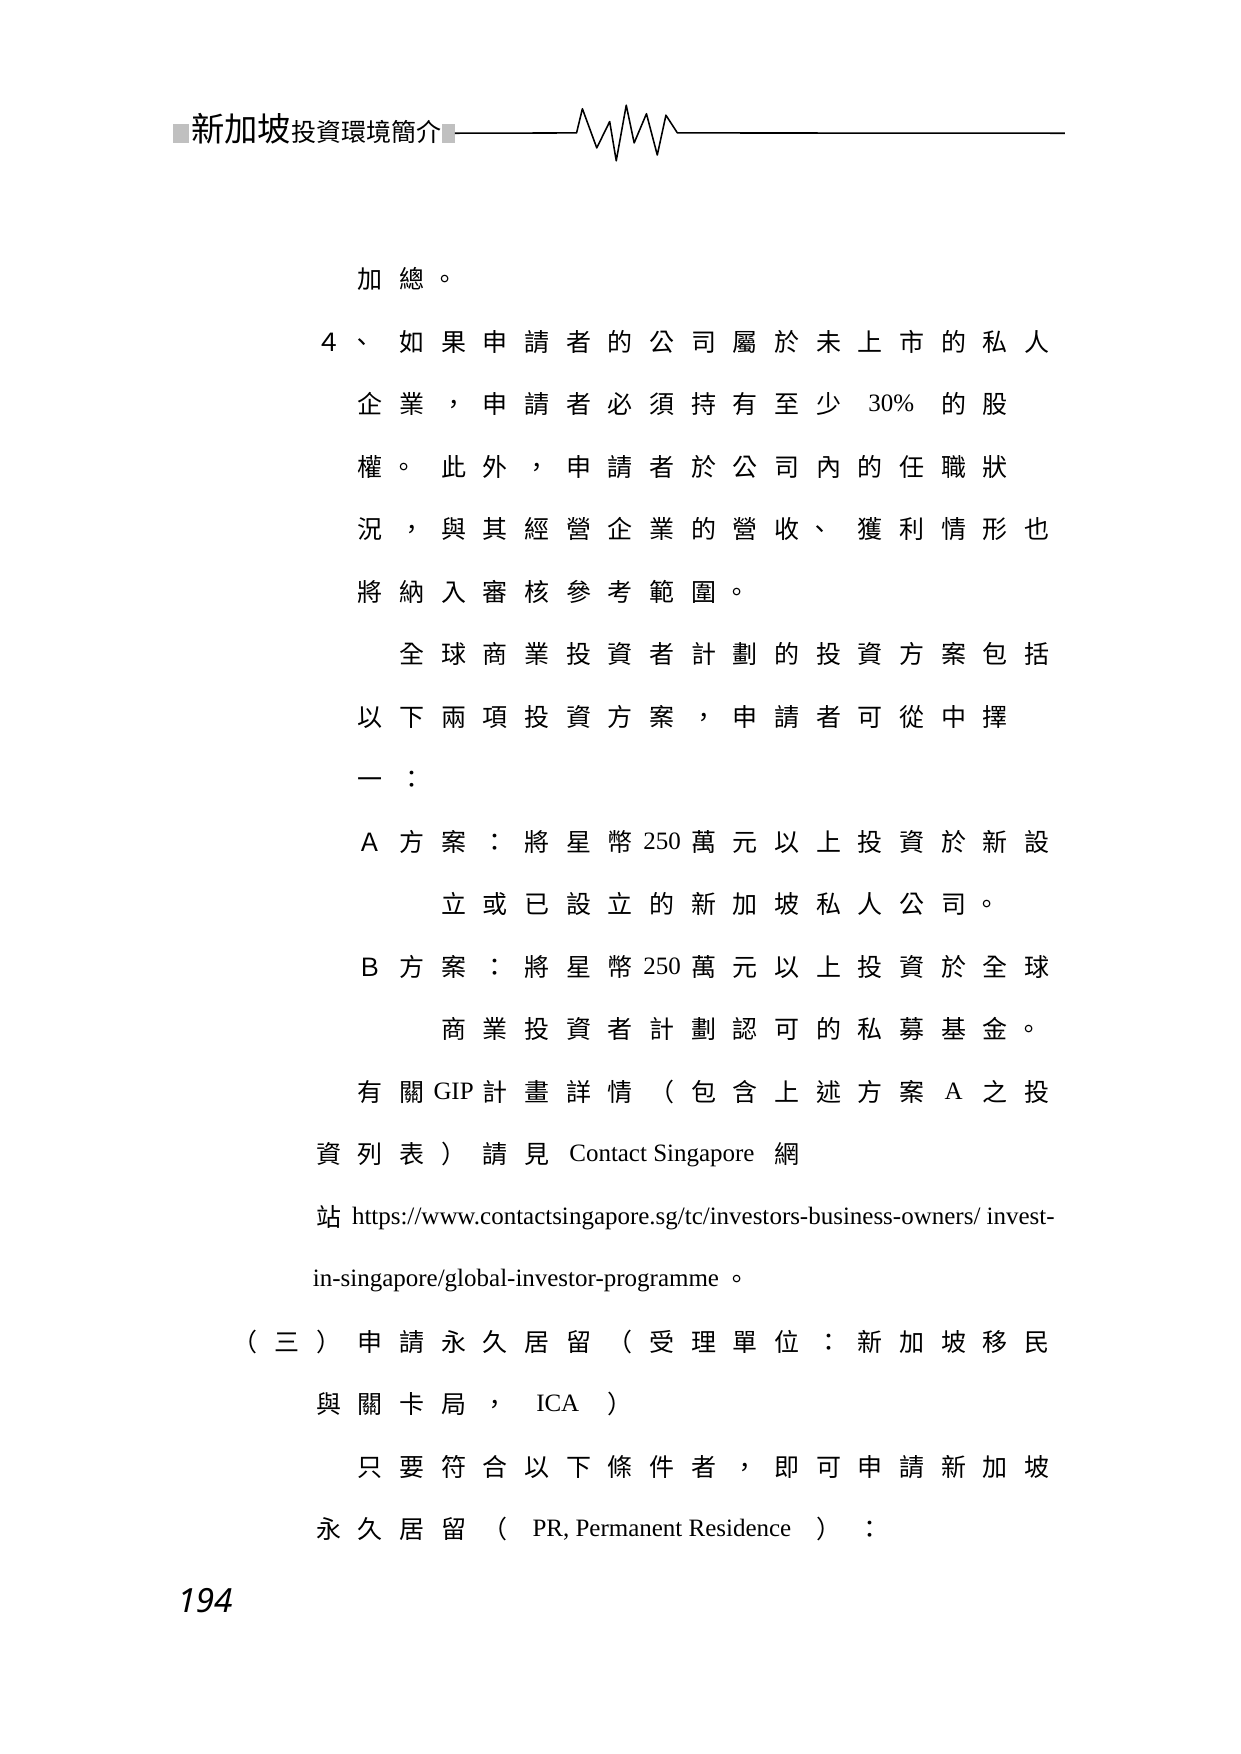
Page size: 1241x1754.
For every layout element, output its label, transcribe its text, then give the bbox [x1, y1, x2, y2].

text 有關GIP計畫詳情（包含上述方案A之投資列表）請見Contact Singapore網站https://www.contactsingapore.sg/tc/investors-business-owners/ invest-in-singapore/global-investor-programme。 [281, 1049, 1058, 1299]
text 只要符合以下條件者，即可申請新加坡永久居留（PR, Permanent Residence）： [281, 1424, 1058, 1549]
text Ｂ方案：將星幣250萬元以上投資於全球商業投資者計劃認可的私募基金。 [330, 924, 1058, 1049]
text 全球商業投資者計劃的投資方案包括以下兩項投資方案，申請者可從中擇一： [330, 611, 1058, 799]
text Ａ方案：將星幣250萬元以上投資於新設立或已設立的新加坡私人公司。 [330, 799, 1058, 924]
text 加總。 [281, 236, 1058, 299]
text （三）申請永久居留（受理單位：新加坡移民與關卡局，ICA） [207, 1299, 1058, 1424]
text ４、如果申請者的公司屬於未上市的私人企業，申請者必須持有至少30%的股權。此外，申請者於公司內的任職狀況，與其經營企業的營收、獲利情形也將納入審核參考範圍。 [281, 299, 1058, 611]
